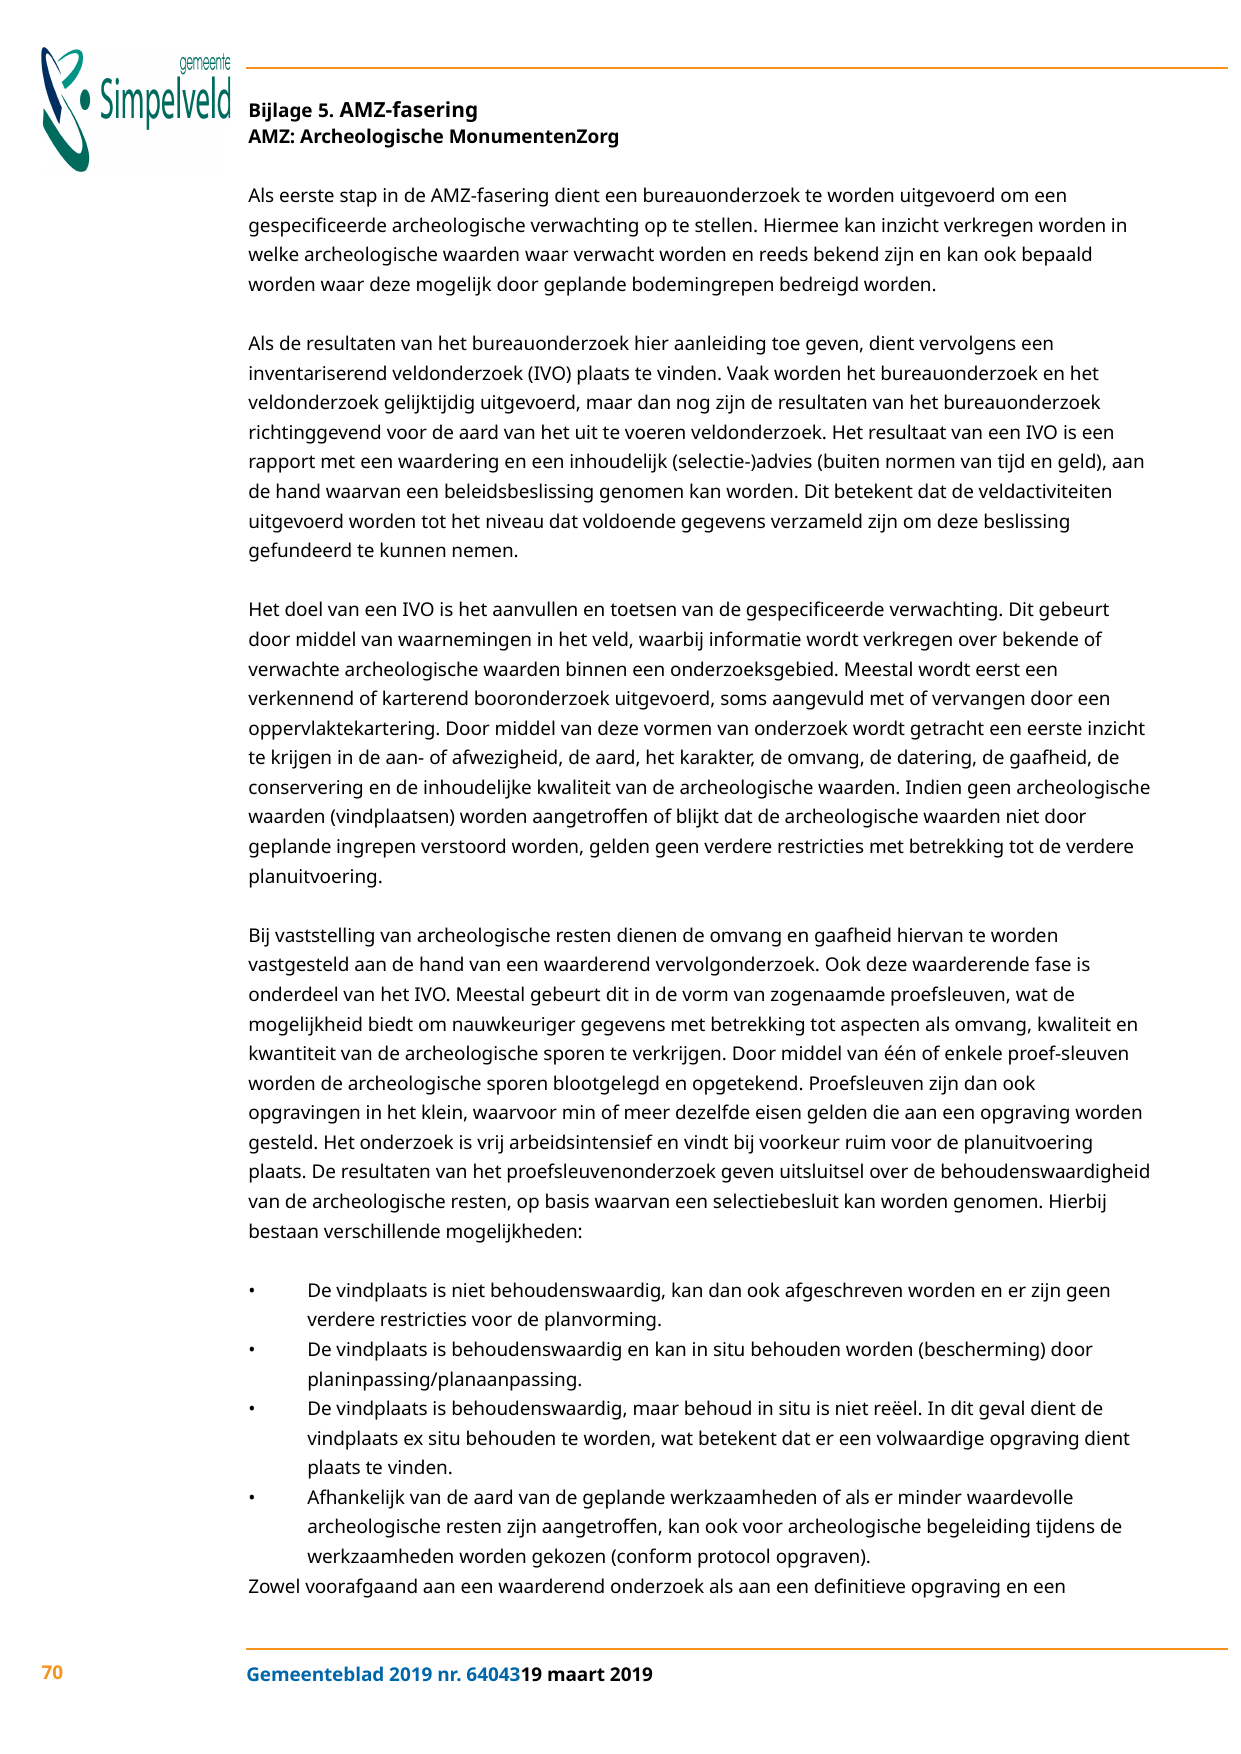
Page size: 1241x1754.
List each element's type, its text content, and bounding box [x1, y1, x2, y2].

text Bijlage 5. AMZ-fasering [248, 95, 1152, 123]
text Zowel voorafgaand aan een waarderend onderzoek als aan een definitieve opgraving en een [248, 1573, 1152, 1599]
text AMZ: Archeologische MonumentenZorg [248, 123, 1152, 149]
text Bij vaststelling van archeologische resten dienen de omvang en gaafheid hiervan te worden vastgesteld aan de hand van een waarderend vervolgonderzoek. Ook deze waarderende fase is onderdeel van het IVO. Meestal gebeurt dit in de vorm van zogenaamde proefsleuven, wat de mogelijkheid biedt om nauwkeuriger gegevens met betrekking tot aspecten als omvang, kwaliteit en kwantiteit van de archeologische sporen te verkrijgen. Door middel van één of enkele proef-sleuven worden de archeologische sporen blootgelegd en opgetekend. Proefsleuven zijn dan ook opgravingen in het klein, waarvoor min of meer dezelfde eisen gelden die aan een opgraving worden gesteld. Het onderzoek is vrij arbeidsintensief en vindt bij voorkeur ruim voor de planuitvoering plaats. De resultaten van het proefsleuvenonderzoek geven uitsluitsel over de behoudenswaardigheid van de archeologische resten, op basis waarvan een selectiebesluit kan worden genomen. Hierbij bestaan verschillende mogelijkheden: [248, 922, 1152, 1244]
text Als de resultaten van het bureauonderzoek hier aanleiding toe geven, dient vervolgens een inventariserend veldonderzoek (IVO) plaats te vinden. Vaak worden het bureauonderzoek en het veldonderzoek gelijktijdig uitgevoerd, maar dan nog zijn de resultaten van het bureauonderzoek richtinggevend voor de aard van het uit te voeren veldonderzoek. Het resultaat van een IVO is een rapport met een waardering en een inhoudelijk (selectie-)advies (buiten normen van tijd en geld), aan de hand waarvan een beleidsbeslissing genomen kan worden. Dit betekent dat de veldactiviteiten uitgevoerd worden tot het niveau dat voldoende gegevens verzameld zijn om deze beslissing gefundeerd te kunnen nemen. [248, 330, 1152, 563]
list De vindplaats is behoudenswaardig, maar behoud in situ is niet reëel. In dit geval dient de vindplaats ex situ behouden te worden, wat betekent dat er een volwaardige opgraving dient plaats te vinden. [248, 1395, 1152, 1480]
list De vindplaats is behoudenswaardig en kan in situ behouden worden (bescherming) door planinpassing/planaanpassing. [248, 1336, 1152, 1392]
list De vindplaats is niet behoudenswaardig, kan dan ook afgeschreven worden en er zijn geen verdere restricties voor de planvorming. [248, 1277, 1152, 1332]
text Als eerste stap in de AMZ-fasering dient een bureauonderzoek te worden uitgevoerd om een gespecificeerde archeologische verwachting op te stellen. Hiermee kan inzicht verkregen worden in welke archeologische waarden waar verwacht worden en reeds bekend zijn en kan ook bepaald worden waar deze mogelijk door geplande bodemingrepen bedreigd worden. [248, 182, 1152, 297]
text Het doel van een IVO is het aanvullen en toetsen van de gespecificeerde verwachting. Dit gebeurt door middel van waarnemingen in het veld, waarbij informatie wordt verkregen over bekende of verwachte archeologische waarden binnen een onderzoeksgebied. Meestal wordt eerst een verkennend of karterend booronderzoek uitgevoerd, soms aangevuld met of vervangen door een oppervlaktekartering. Door middel van deze vormen van onderzoek wordt getracht een eerste inzicht te krijgen in de aan- of afwezigheid, de aard, het karakter, de omvang, de datering, de gaafheid, de conservering en de inhoudelijke kwaliteit van de archeologische waarden. Indien geen archeologische waarden (vindplaatsen) worden aangetroffen of blijkt dat de archeologische waarden niet door geplande ingrepen verstoord worden, gelden geen verdere restricties met betrekking tot de verdere planuitvoering. [248, 597, 1152, 889]
list Afhankelijk van de aard van de geplande werkzaamheden of als er minder waardevolle archeologische resten zijn aangetroffen, kan ook voor archeologische begeleiding tijdens de werkzaamheden worden gekozen (conform protocol opgraven). [248, 1484, 1152, 1569]
picture [41, 47, 231, 172]
